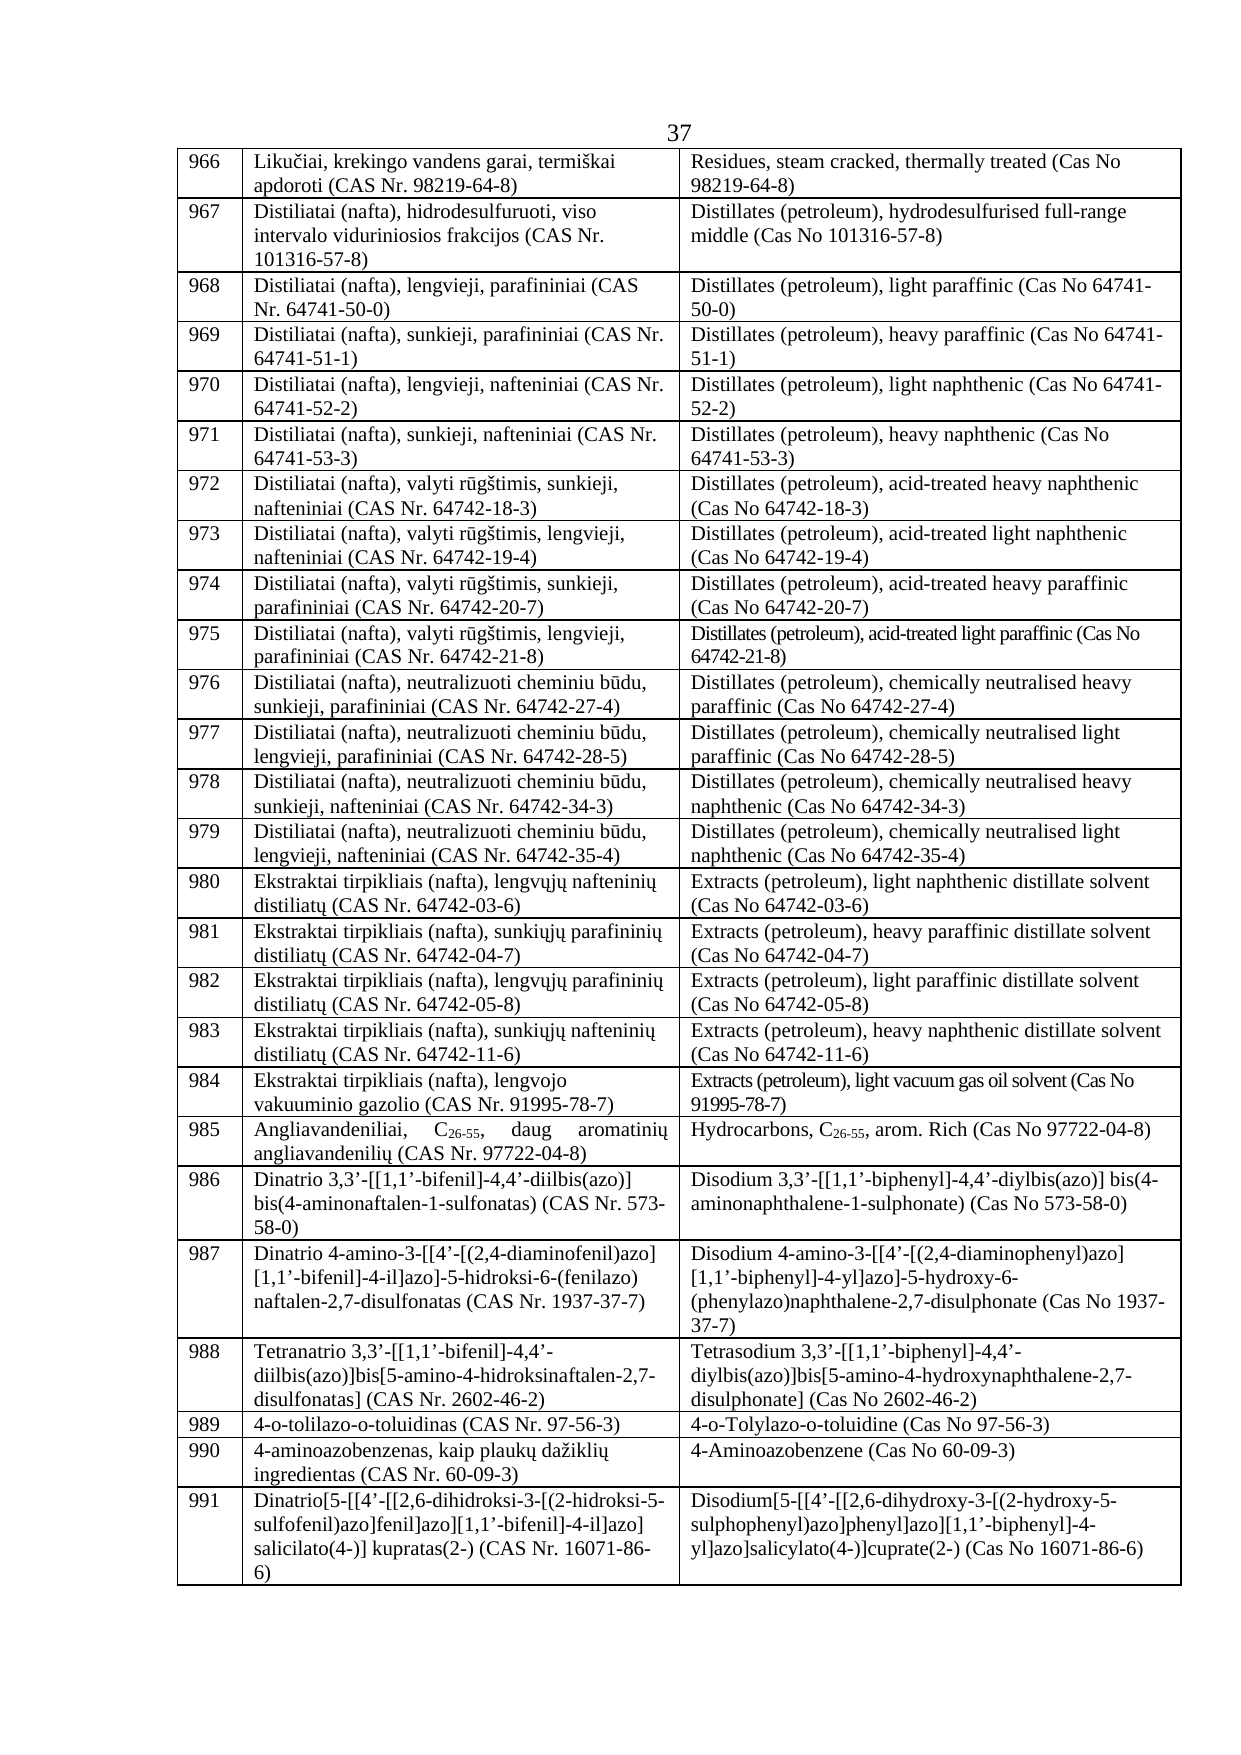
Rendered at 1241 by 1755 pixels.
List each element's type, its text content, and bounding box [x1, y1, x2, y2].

table_cell 984 [178, 1068, 242, 1116]
table_cell Dinatrio 3,3’-[[1,1’-bifenil]-4,4’-diilbis(azo)] bis(4-aminonaftalen-1-sulfonatas) (CAS Nr. 573-58-0) [243, 1167, 679, 1239]
table_cell Extracts (petroleum), light naphthenic distillate solvent (Cas No 64742-03-6) [680, 869, 1180, 917]
table_cell 977 [178, 720, 242, 768]
table_cell Distiliatai (nafta), sunkieji, nafteniniai (CAS Nr. 64741-53-3) [243, 422, 679, 470]
table_cell 967 [178, 199, 242, 271]
table_cell Distillates (petroleum), chemically neutralised heavy naphthenic (Cas No 64742-34-3) [680, 770, 1180, 818]
table_cell 973 [178, 521, 242, 569]
table_cell Residues, steam cracked, thermally treated (Cas No 98219-64-8) [680, 149, 1180, 197]
table_cell 968 [178, 273, 242, 321]
table_cell Extracts (petroleum), light paraffinic distillate solvent (Cas No 64742-05-8) [680, 968, 1180, 1016]
table_cell Distiliatai (nafta), neutralizuoti cheminiu būdu, sunkieji, parafininiai (CAS Nr. 64742-27-4) [243, 670, 679, 718]
table_cell Dinatrio[5-[[4’-[[2,6-dihidroksi-3-[(2-hidroksi-5-sulfofenil)azo]fenil]azo][1,1’-bifenil]-4-il]azo] salicilato(4-)] kupratas(2-) (CAS Nr. 16071-86-6) [243, 1488, 679, 1584]
table_cell 987 [178, 1241, 242, 1337]
table_cell Disodium 3,3’-[[1,1’-biphenyl]-4,4’-diylbis(azo)] bis(4-aminonaphthalene-1-sulphonate) (Cas No 573-58-0) [680, 1167, 1180, 1239]
table_cell 970 [178, 372, 242, 420]
table_cell Ekstraktai tirpikliais (nafta), lengvųjų parafininių distiliatų (CAS Nr. 64742-05-8) [243, 968, 679, 1016]
table_cell Distillates (petroleum), acid-treated light naphthenic (Cas No 64742-19-4) [680, 521, 1180, 569]
table_cell Distiliatai (nafta), neutralizuoti cheminiu būdu, lengvieji, parafininiai (CAS Nr. 64742-28-5) [243, 720, 679, 768]
table_cell Distillates (petroleum), hydrodesulfurised full-range middle (Cas No 101316-57-8) [680, 199, 1180, 271]
table_cell Distiliatai (nafta), hidrodesulfuruoti, viso intervalo viduriniosios frakcijos (CAS Nr. 101316-57-8) [243, 199, 679, 271]
table_cell 978 [178, 770, 242, 818]
table_cell Angliavandeniliai, C26-55, daug aromatinių angliavandenilių (CAS Nr. 97722-04-8) [243, 1117, 679, 1165]
table_cell 4-aminoazobenzenas, kaip plaukų dažiklių ingredientas (CAS Nr. 60-09-3) [243, 1438, 679, 1486]
table_cell Extracts (petroleum), heavy naphthenic distillate solvent (Cas No 64742-11-6) [680, 1018, 1180, 1066]
table_cell 971 [178, 422, 242, 470]
table_cell 4-o-Tolylazo-o-toluidine (Cas No 97-56-3) [680, 1412, 1180, 1436]
table_cell Distillates (petroleum), acid-treated heavy naphthenic (Cas No 64742-18-3) [680, 471, 1180, 519]
table_cell Dinatrio 4-amino-3-[[4’-[(2,4-diaminofenil)azo] [1,1’-bifenil]-4-il]azo]-5-hidroksi-6-(fenilazo) naftalen-2,7-disulfonatas (CAS Nr. 1937-37-7) [243, 1241, 679, 1337]
table_cell Distillates (petroleum), chemically neutralised light naphthenic (Cas No 64742-35-4) [680, 819, 1180, 867]
table_cell 972 [178, 471, 242, 519]
table_cell Distillates (petroleum), heavy paraffinic (Cas No 64741-51-1) [680, 322, 1180, 370]
table_cell 975 [178, 621, 242, 668]
table_cell 966 [178, 149, 242, 197]
table_cell Extracts (petroleum), light vacuum gas oil solvent (Cas No 91995-78-7) [680, 1068, 1180, 1116]
table_cell Distillates (petroleum), chemically neutralised heavy paraffinic (Cas No 64742-27-4) [680, 670, 1180, 718]
table_cell Ekstraktai tirpikliais (nafta), lengvojo vakuuminio gazolio (CAS Nr. 91995-78-7) [243, 1068, 679, 1116]
table_cell 4-o-tolilazo-o-toluidinas (CAS Nr. 97-56-3) [243, 1412, 679, 1436]
table_cell Distiliatai (nafta), lengvieji, nafteniniai (CAS Nr. 64741-52-2) [243, 372, 679, 420]
table_cell Distillates (petroleum), chemically neutralised light paraffinic (Cas No 64742-28-5) [680, 720, 1180, 768]
table_cell 989 [178, 1412, 242, 1436]
table_cell Distillates (petroleum), light naphthenic (Cas No 64741-52-2) [680, 372, 1180, 420]
table_cell Ekstraktai tirpikliais (nafta), lengvųjų nafteninių distiliatų (CAS Nr. 64742-03-6) [243, 869, 679, 917]
table_cell Distillates (petroleum), heavy naphthenic (Cas No 64741-53-3) [680, 422, 1180, 470]
table_cell Ekstraktai tirpikliais (nafta), sunkiųjų parafininių distiliatų (CAS Nr. 64742-04-7) [243, 919, 679, 967]
table_cell Disodium[5-[[4’-[[2,6-dihydroxy-3-[(2-hydroxy-5-sulphophenyl)azo]phenyl]azo][1,1’-biphenyl]-4-yl]azo]salicylato(4-)]cuprate(2-) (Cas No 16071-86-6) [680, 1488, 1180, 1584]
table_cell Distiliatai (nafta), lengvieji, parafininiai (CAS Nr. 64741-50-0) [243, 273, 679, 321]
table_cell Distillates (petroleum), acid-treated light paraffinic (Cas No 64742-21-8) [680, 621, 1180, 668]
table_cell Extracts (petroleum), heavy paraffinic distillate solvent (Cas No 64742-04-7) [680, 919, 1180, 967]
table_cell 4-Aminoazobenzene (Cas No 60-09-3) [680, 1438, 1180, 1486]
table_cell 974 [178, 571, 242, 619]
table_cell Distiliatai (nafta), neutralizuoti cheminiu būdu, sunkieji, nafteniniai (CAS Nr. 64742-34-3) [243, 770, 679, 818]
table_cell 979 [178, 819, 242, 867]
table_cell Tetranatrio 3,3’-[[1,1’-bifenil]-4,4’-diilbis(azo)]bis[5-amino-4-hidroksinaftalen-2,7-disulfonatas] (CAS Nr. 2602-46-2) [243, 1339, 679, 1411]
table_cell Tetrasodium 3,3’-[[1,1’-biphenyl]-4,4’-diylbis(azo)]bis[5-amino-4-hydroxynaphthalene-2,7-disulphonate] (Cas No 2602-46-2) [680, 1339, 1180, 1411]
table_cell 983 [178, 1018, 242, 1066]
table_cell Distiliatai (nafta), neutralizuoti cheminiu būdu, lengvieji, nafteniniai (CAS Nr. 64742-35-4) [243, 819, 679, 867]
table_cell 980 [178, 869, 242, 917]
table_cell Likučiai, krekingo vandens garai, termiškai apdoroti (CAS Nr. 98219-64-8) [243, 149, 679, 197]
table_cell 969 [178, 322, 242, 370]
table_cell 976 [178, 670, 242, 718]
table_cell Distiliatai (nafta), valyti rūgštimis, lengvieji, nafteniniai (CAS Nr. 64742-19-4) [243, 521, 679, 569]
table_cell 985 [178, 1117, 242, 1165]
table_cell Distiliatai (nafta), valyti rūgštimis, sunkieji, parafininiai (CAS Nr. 64742-20-7) [243, 571, 679, 619]
table_cell Distiliatai (nafta), valyti rūgštimis, lengvieji, parafininiai (CAS Nr. 64742-21-8) [243, 621, 679, 668]
table_cell Disodium 4-amino-3-[[4’-[(2,4-diaminophenyl)azo] [1,1’-biphenyl]-4-yl]azo]-5-hydroxy-6-(phenylazo)naphthalene-2,7-disulphonate (Cas No 1937-37-7) [680, 1241, 1180, 1337]
table_cell Distillates (petroleum), acid-treated heavy paraffinic (Cas No 64742-20-7) [680, 571, 1180, 619]
table_cell 981 [178, 919, 242, 967]
table_cell 982 [178, 968, 242, 1016]
table_cell Ekstraktai tirpikliais (nafta), sunkiųjų nafteninių distiliatų (CAS Nr. 64742-11-6) [243, 1018, 679, 1066]
table_cell 986 [178, 1167, 242, 1239]
table_cell Distiliatai (nafta), sunkieji, parafininiai (CAS Nr. 64741-51-1) [243, 322, 679, 370]
table_cell Hydrocarbons, C26-55, arom. Rich (Cas No 97722-04-8) [680, 1117, 1180, 1165]
table_cell Distiliatai (nafta), valyti rūgštimis, sunkieji, nafteniniai (CAS Nr. 64742-18-3) [243, 471, 679, 519]
table_cell Distillates (petroleum), light paraffinic (Cas No 64741-50-0) [680, 273, 1180, 321]
table_cell 988 [178, 1339, 242, 1411]
table_cell 991 [178, 1488, 242, 1584]
table_cell 990 [178, 1438, 242, 1486]
